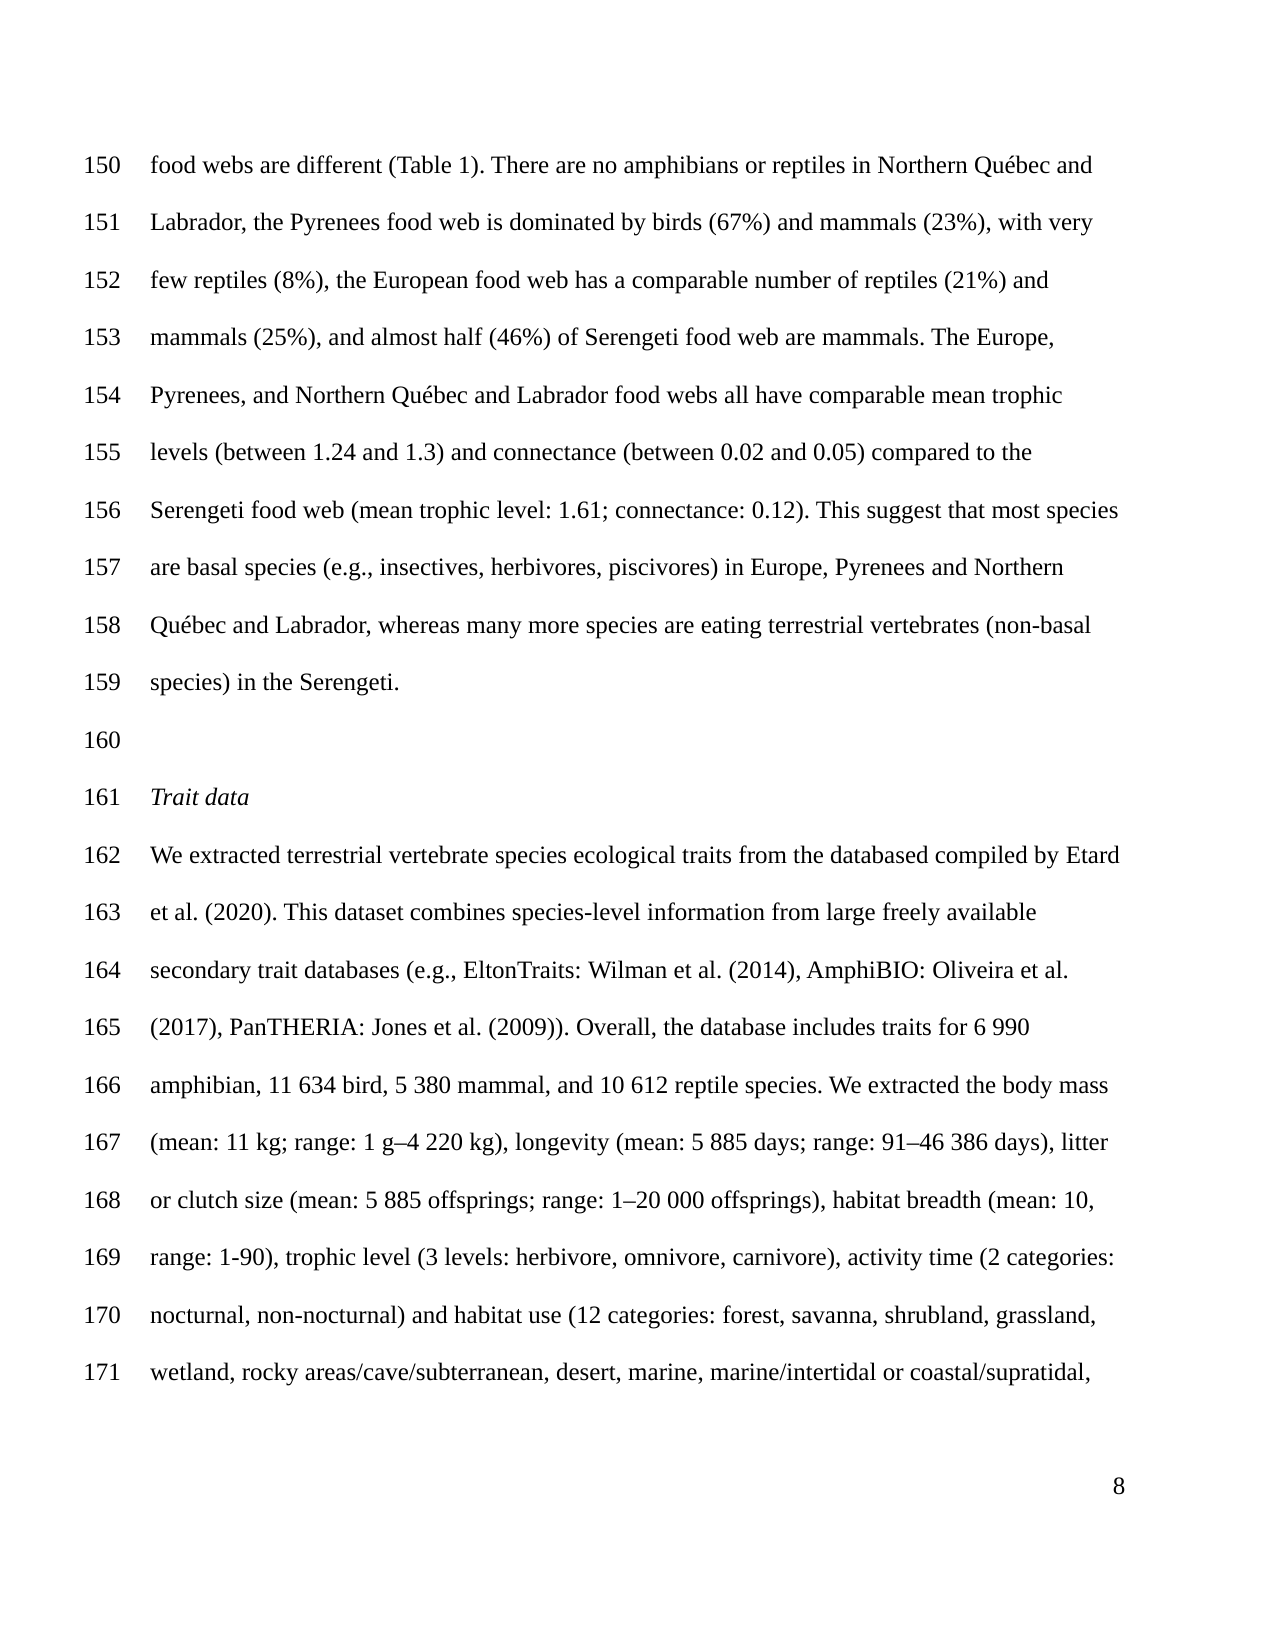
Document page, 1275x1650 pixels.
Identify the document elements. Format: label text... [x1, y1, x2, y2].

text food webs are different (Table 1). There are no amphibians or reptiles in Northern Québec and Labrador, the Pyrenees food web is dominated by birds (67%) and mammals (23%), with very few reptiles (8%), the European food web has a comparable number of reptiles (21%) and mammals (25%), and almost half (46%) of Serengeti food web are mammals. The Europe, Pyrenees, and Northern Québec and Labrador food webs all have comparable mean trophic levels (between 1.24 and 1.3) and connectance (between 0.02 and 0.05) compared to the Serengeti food web (mean trophic level: 1.61; connectance: 0.12). This suggest that most species are basal species (e.g., insectives, herbivores, piscivores) in Europe, Pyrenees and Northern Québec and Labrador, whereas many more species are eating terrestrial vertebrates (non-basal species) in the Serengeti. [150, 150, 1125, 696]
text We extracted terrestrial vertebrate species ecological traits from the databased compiled by Etard et al. (2020). This dataset combines species-level information from large freely available secondary trait databases (e.g., EltonTraits: Wilman et al. (2014), AmphiBIO: Oliveira et al. (2017), PanTHERIA: Jones et al. (2009)). Overall, the database includes traits for 6 990 amphibian, 11 634 bird, 5 380 mammal, and 10 612 reptile species. We extracted the body mass (mean: 11 kg; range: 1 g–4 220 kg), longevity (mean: 5 885 days; range: 91–46 386 days), litter or clutch size (mean: 5 885 offsprings; range: 1–20 000 offsprings), habitat breadth (mean: 10, range: 1-90), trophic level (3 levels: herbivore, omnivore, carnivore), activity time (2 categories: nocturnal, non-nocturnal) and habitat use (12 categories: forest, savanna, shrubland, grassland, wetland, rocky areas/cave/subterranean, desert, marine, marine/intertidal or coastal/supratidal, [150, 840, 1125, 1386]
text Trait data [150, 782, 1125, 811]
